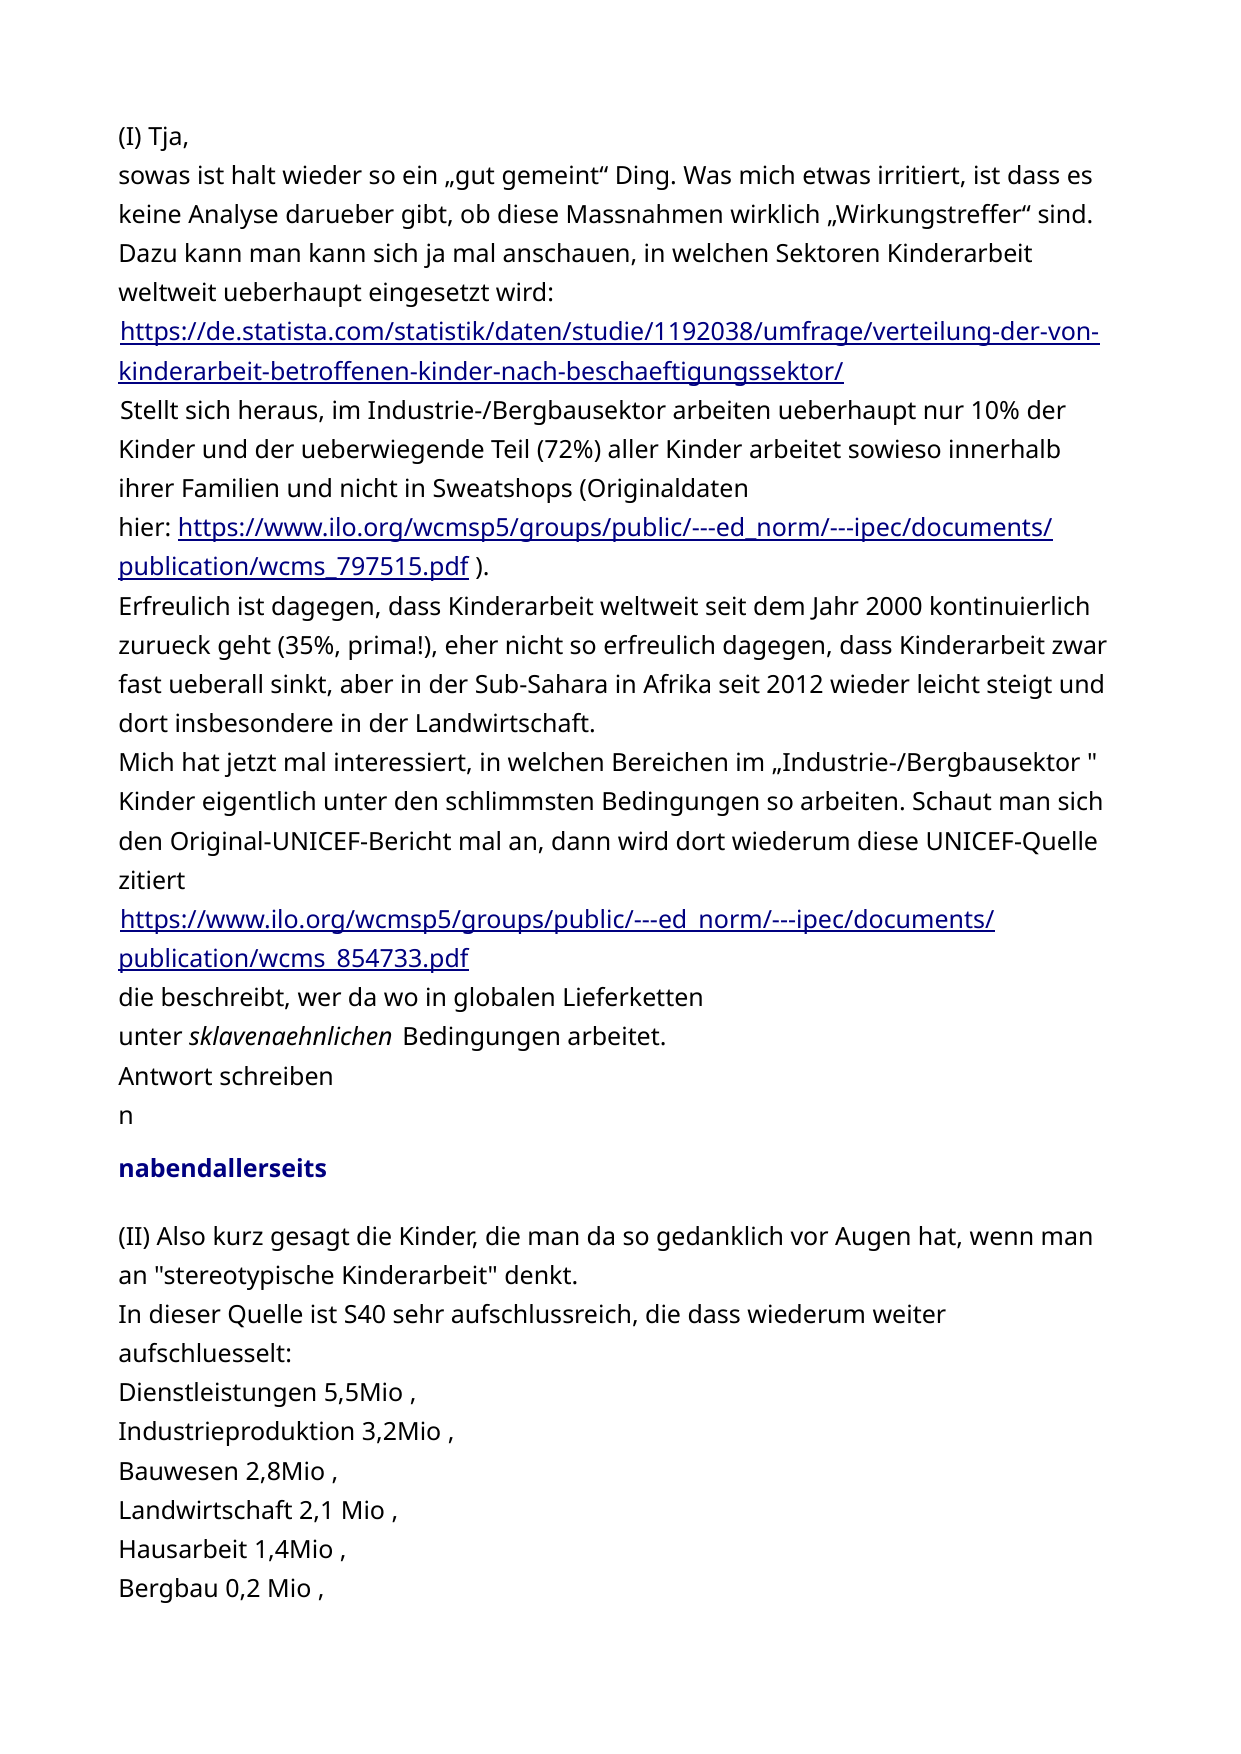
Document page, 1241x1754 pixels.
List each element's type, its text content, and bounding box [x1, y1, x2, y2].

text (I) Tja, [118, 118, 1122, 152]
text (II) Also kurz gesagt die Kinder, die man da so gedanklich vor Augen hat, wenn man an "stereotypische Kinderarbeit" denkt. [118, 1218, 1122, 1291]
text Erfreulich ist dagegen, dass Kinderarbeit weltweit seit dem Jahr 2000 kontinuierlich zurueck geht (35%, prima!), eher nicht so erfreulich dagegen, dass Kinderarbeit zwar fast ueberall sinkt, aber in der Sub-Sahara in Afrika seit 2012 wieder leicht steigt und dort insbesondere in der Landwirtschaft. [118, 588, 1122, 740]
text Mich hat jetzt mal interessiert, in welchen Bereichen im „Industrie-/Bergbausektor " Kinder eigentlich unter den schlimmsten Bedingungen so arbeiten. Schaut man sich den Original-UNICEF-Bericht mal an, dann wird dort wiederum diese UNICEF-Quelle zitiert [118, 745, 1122, 896]
text die beschreibt, wer da wo in globalen Lieferketten unter sklavenaehnlichen Bedingungen arbeitet. [118, 980, 1122, 1053]
text sowas ist halt wieder so ein „gut gemeint“ Ding. Was mich etwas irritiert, ist dass es keine Analyse darueber gibt, ob diese Massnahmen wirklich „Wirkungstreffer“ sind. [118, 157, 1122, 231]
text https://de.statista.com/statistik/daten/studie/1192038/umfrage/verteilung-der-von-kinderarbeit-betroffenen-kinder-nach-beschaeftigungssektor/ [118, 314, 1122, 387]
text Hausarbeit 1,4Mio , [118, 1531, 1122, 1566]
text Industrieproduktion 3,2Mio , [118, 1414, 1122, 1448]
text Dazu kann man kann sich ja mal anschauen, in welchen Sektoren Kinderarbeit weltweit ueberhaupt eingesetzt wird: [118, 236, 1122, 309]
text Bauwesen 2,8Mio , [118, 1453, 1122, 1487]
text Dienstleistungen 5,5Mio , [118, 1375, 1122, 1409]
text https://www.ilo.org/wcmsp5/groups/public/---ed_norm/---ipec/documents/publication/wcms_854733.pdf [118, 901, 1122, 975]
text n [118, 1097, 1122, 1131]
text Antwort schreiben [118, 1058, 1122, 1092]
text Stellt sich heraus, im Industrie-/Bergbausektor arbeiten ueberhaupt nur 10% der Kinder und der ueberwiegende Teil (72%) aller Kinder arbeitet sowieso innerhalb ihrer Familien und nicht in Sweatshops (Originaldaten hier: https://www.ilo.org/wcmsp5/groups/public/---ed_norm/---ipec/documents/publication/wcms_797515.pdf ). [118, 392, 1122, 583]
text Landwirtschaft 2,1 Mio , [118, 1492, 1122, 1526]
text In dieser Quelle ist S40 sehr aufschlussreich, die dass wiederum weiter aufschluesselt: [118, 1296, 1122, 1370]
text Bergbau 0,2 Mio , [118, 1571, 1122, 1605]
subtitle nabendallerseits [118, 1151, 1122, 1185]
